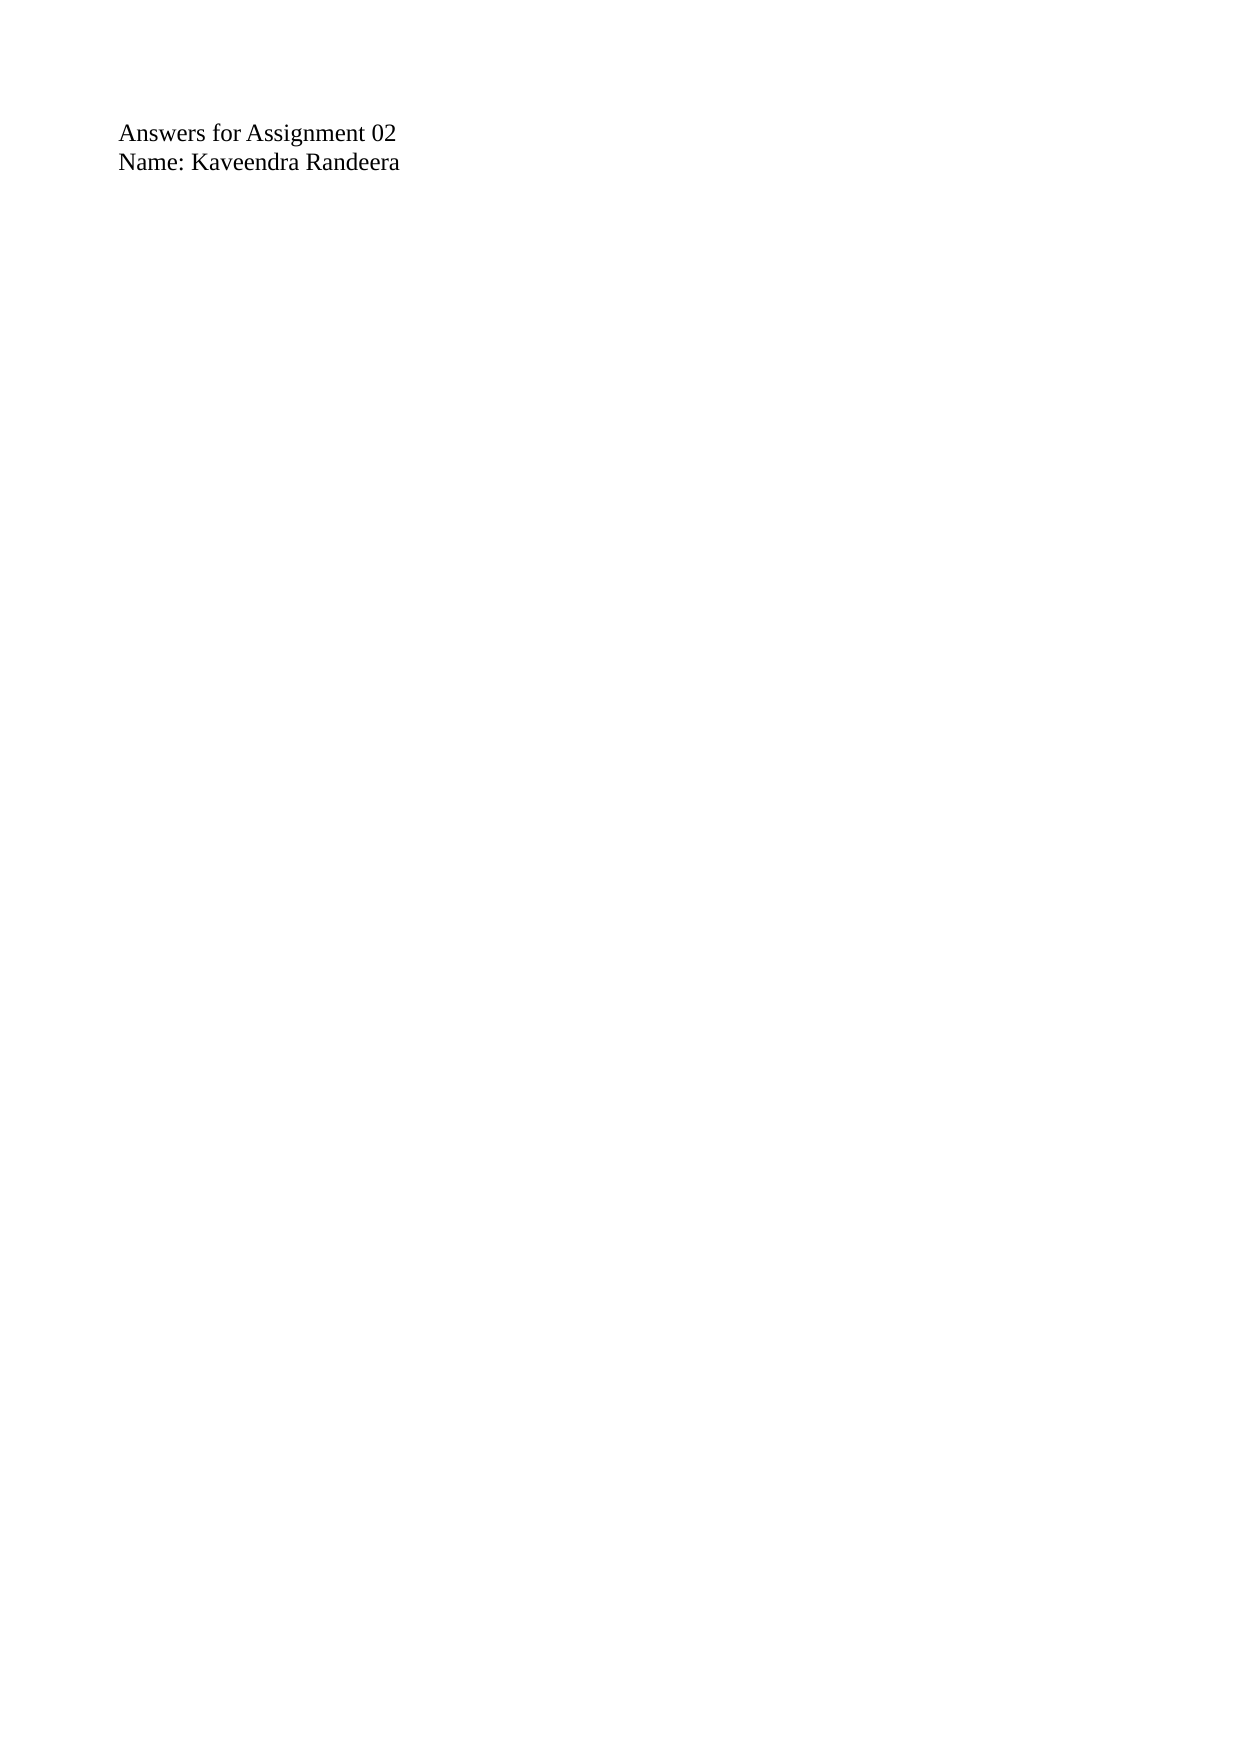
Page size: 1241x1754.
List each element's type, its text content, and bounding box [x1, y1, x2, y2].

text Answers for Assignment 02 [118, 118, 1122, 147]
text Name: Kaveendra Randeera [118, 147, 1122, 176]
